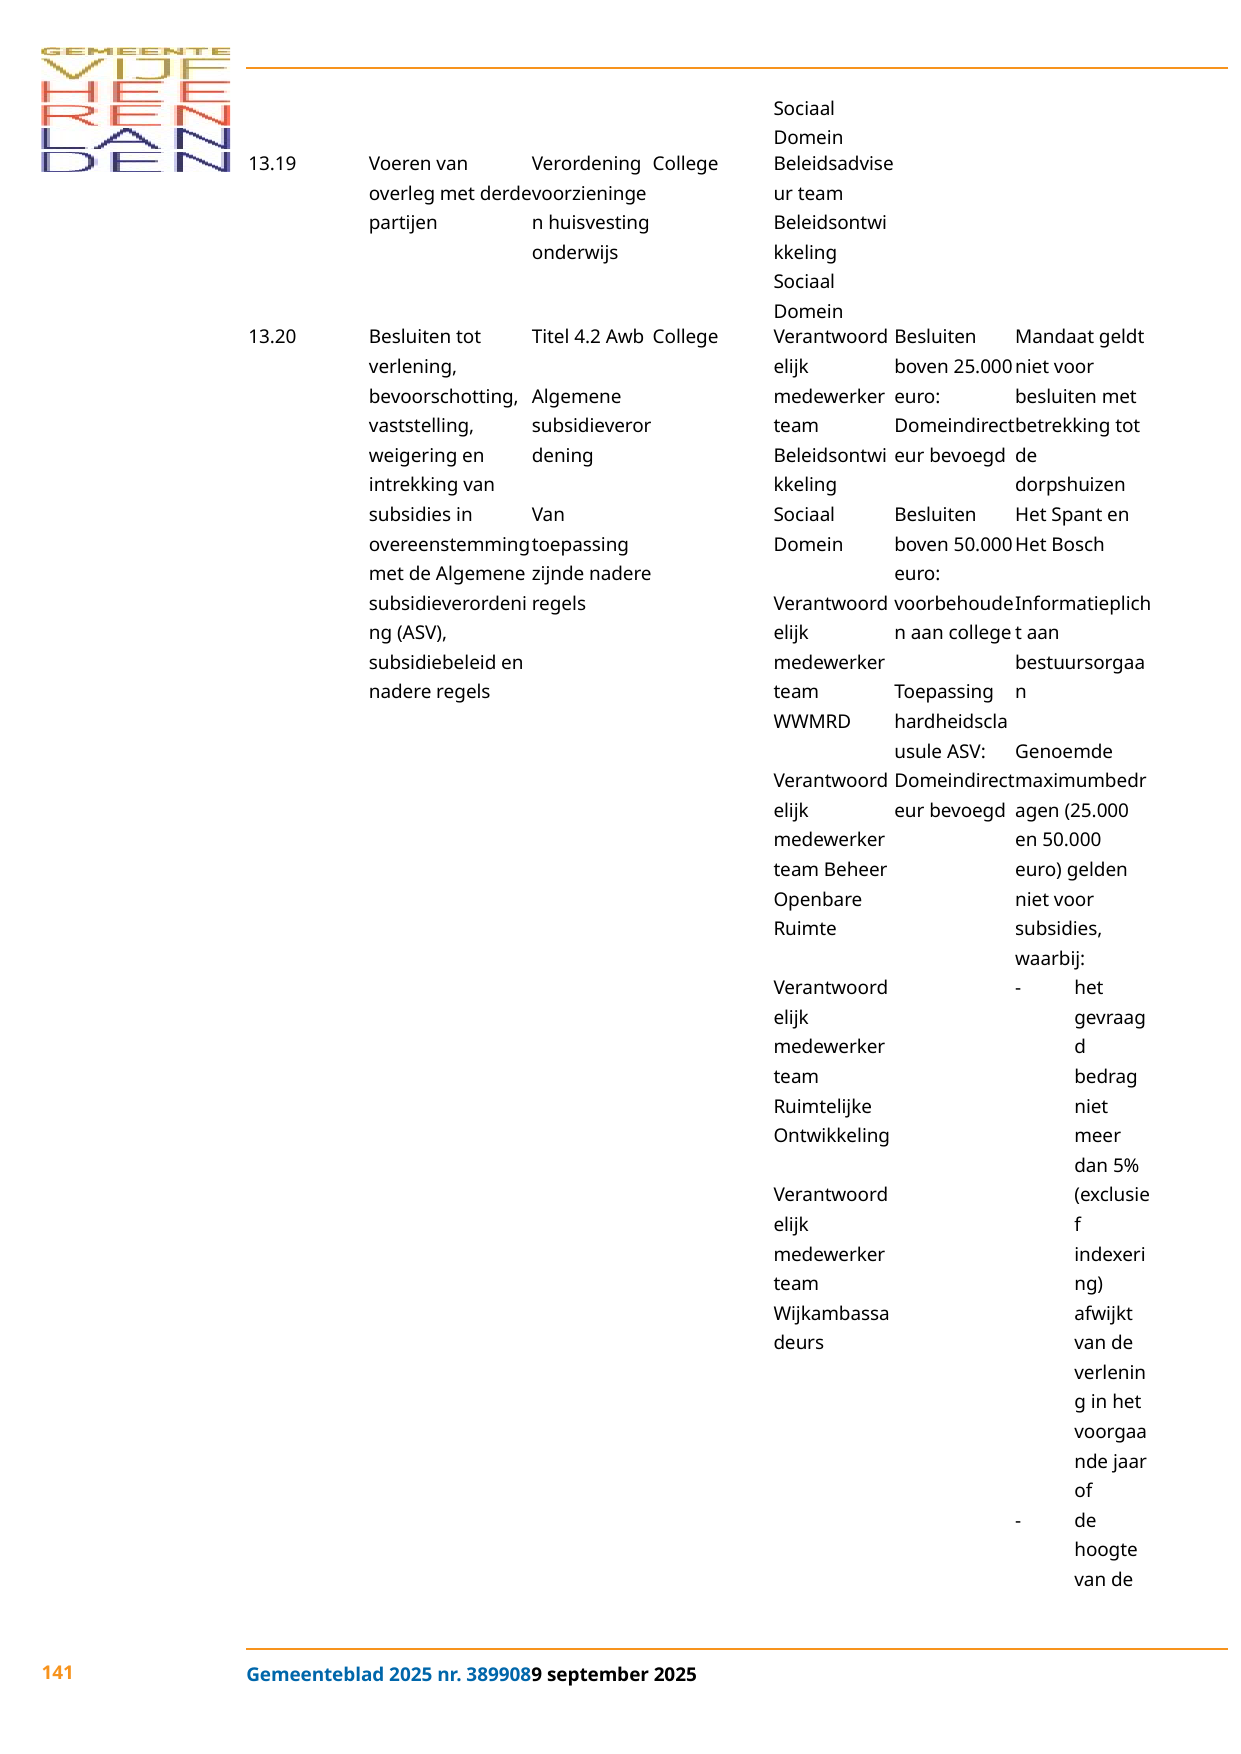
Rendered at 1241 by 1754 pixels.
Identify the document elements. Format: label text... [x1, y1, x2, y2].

table_cell [248, 95, 369, 150]
picture [41, 47, 231, 172]
table_cell Verordening voorzieningen huisvesting onderwijs [532, 150, 652, 324]
table_cell Besluiten boven 25.000 euro: Domeindirecteur bevoegd Besluiten boven 50.000 euro: voorbehouden aan college Toepassing hardheidsclausule ASV: Domeindirecteur bevoegd [894, 324, 1015, 1592]
table_cell [894, 95, 1015, 150]
table_cell [1015, 150, 1152, 324]
table_cell Mandaat geldt niet voor besluiten met betrekking tot de dorpshuizen Het Spant en Het Bosch Informatieplicht aan bestuursorgaan Genoemde maximumbedragen (25.000 en 50.000 euro) gelden niet voor subsidies, waarbij: het gevraagd bedrag niet meer dan 5% (exclusief indexering) afwijkt van de verlening in het voorgaande jaar of de hoogte van de [1015, 324, 1152, 1592]
table_cell Titel 4.2 Awb Algemene subsidieverordening Van toepassing zijnde nadere regels [532, 324, 652, 1592]
table_cell [1015, 95, 1152, 150]
table_cell Verantwoordelijk medewerker team Beleidsontwikkeling Sociaal Domein Verantwoordelijk medewerker team WWMRD Verantwoordelijk medewerker team Beheer Openbare Ruimte Verantwoordelijk medewerker team Ruimtelijke Ontwikkeling Verantwoordelijk medewerker team Wijkambassadeurs [773, 324, 894, 1592]
table_cell 13.19 [248, 150, 369, 324]
table_cell Sociaal Domein [773, 95, 894, 150]
table_cell 13.20 [248, 324, 369, 1592]
table_cell College [653, 150, 773, 324]
table_cell Beleidsadviseur team Beleidsontwikkeling Sociaal Domein [773, 150, 894, 324]
table_cell Voeren van overleg met derde partijen [369, 150, 532, 324]
table_cell [653, 95, 773, 150]
table_cell [532, 95, 652, 150]
table_cell [369, 95, 532, 150]
table_cell [894, 150, 1015, 324]
table_cell College [653, 324, 773, 1592]
table_cell Besluiten tot verlening, bevoorschotting, vaststelling, weigering en intrekking van subsidies in overeenstemming met de Algemene subsidieverordening (ASV), subsidiebeleid en nadere regels [369, 324, 532, 1592]
